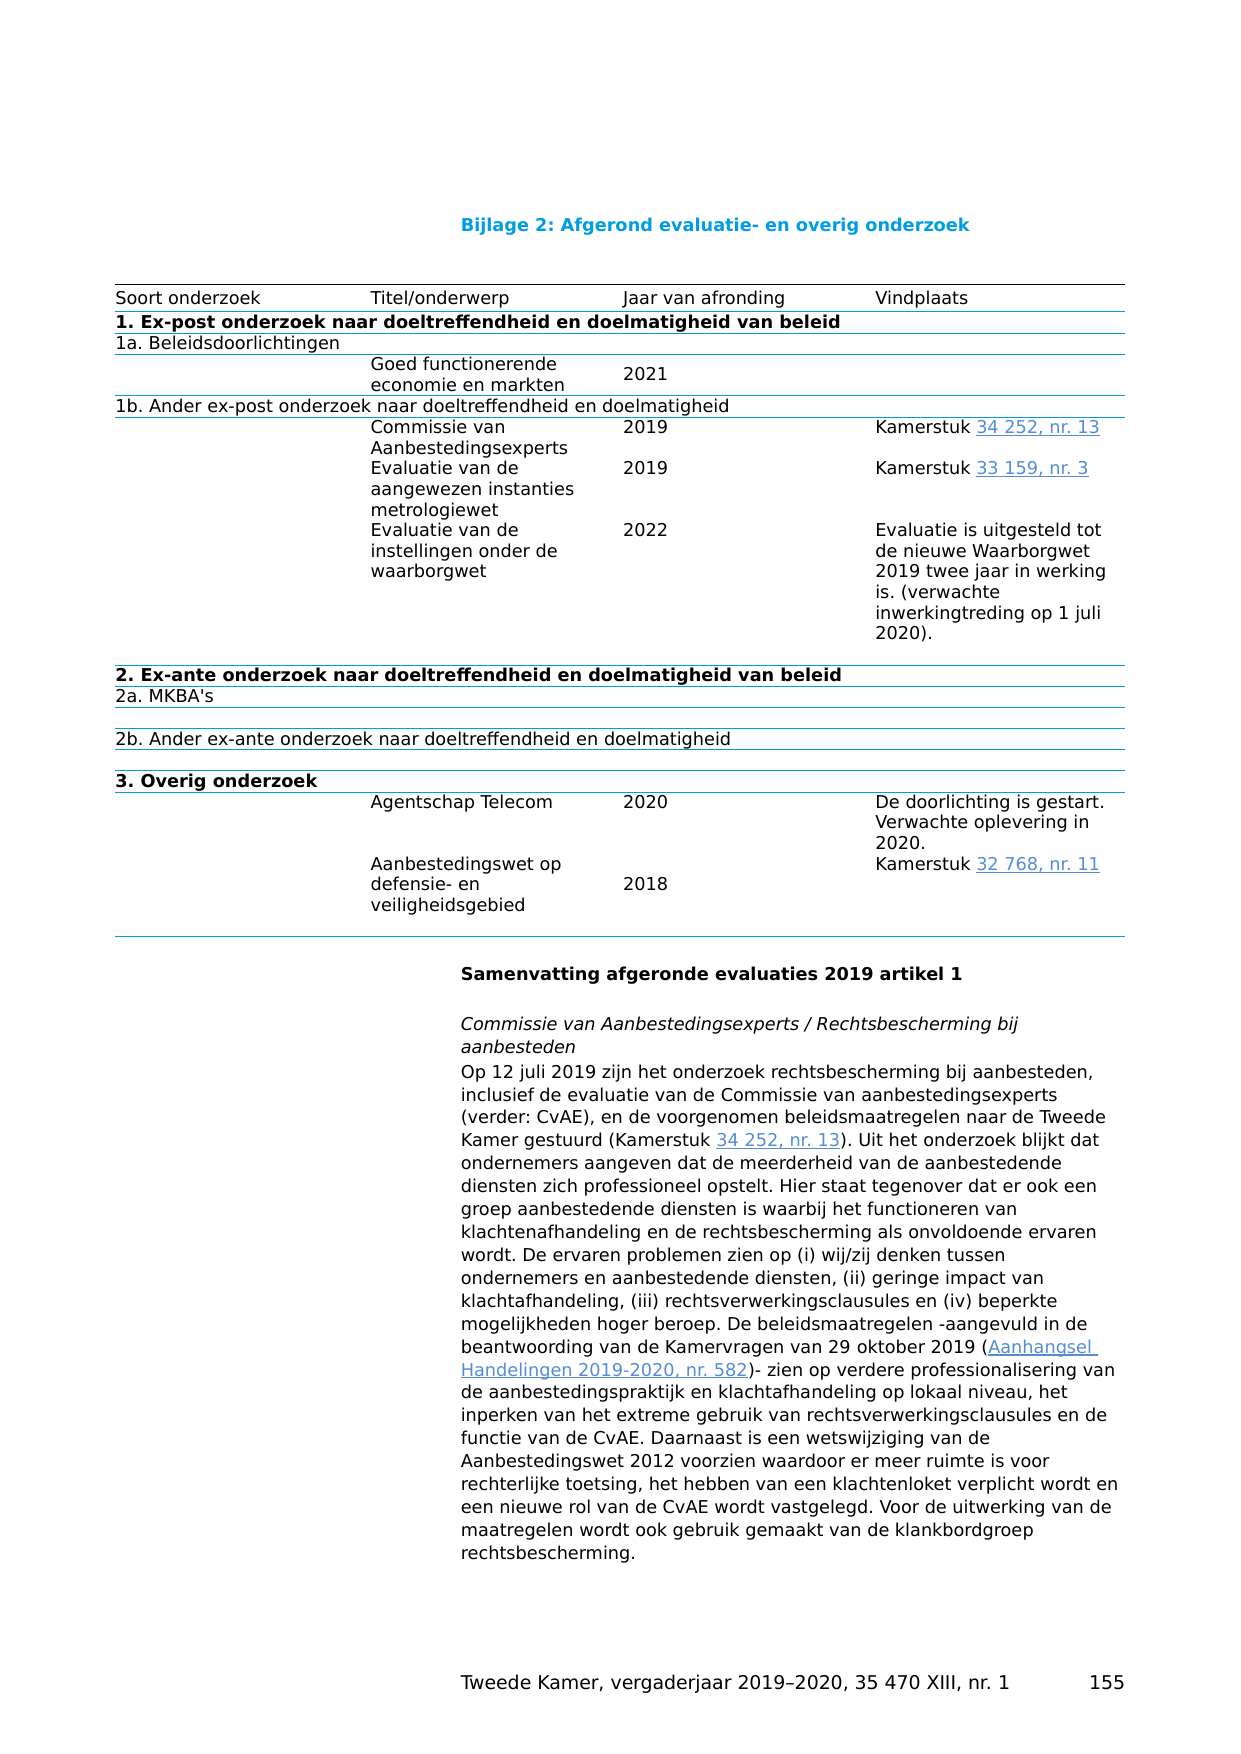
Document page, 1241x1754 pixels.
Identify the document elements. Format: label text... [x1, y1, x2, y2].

table_cell [872, 644, 1125, 664]
table_cell Kamerstuk 33 159, nr. 3 [872, 458, 1125, 520]
table_cell [368, 771, 620, 791]
table_cell [368, 750, 620, 770]
text Samenvatting afgeronde evaluaties 2019 artikel 1 [461, 962, 1125, 985]
table_cell [368, 644, 620, 664]
table_cell [115, 520, 367, 644]
title Bijlage 2: Afgerond evaluatie- en overig onderzoek [461, 213, 1125, 236]
table_cell [368, 916, 620, 936]
table_cell Jaar van afronding [620, 285, 872, 311]
table_cell [368, 708, 620, 728]
table_cell 2021 [620, 355, 872, 395]
table_cell Kamerstuk 32 768, nr. 11 [872, 854, 1125, 916]
table_cell Agentschap Telecom [368, 793, 620, 854]
table_cell Evaluatie van de aangewezen instanties metrologiewet [368, 458, 620, 520]
table_cell [872, 687, 1125, 707]
table_cell [115, 418, 367, 458]
table_cell 2018 [620, 854, 872, 916]
table_cell [620, 334, 872, 353]
table_cell 2022 [620, 520, 872, 644]
table_cell [872, 334, 1125, 353]
table_cell [620, 750, 872, 770]
table_cell Kamerstuk 34 252, nr. 13 [872, 418, 1125, 458]
table_cell [620, 708, 872, 728]
table_cell [620, 644, 872, 664]
table_cell [368, 687, 620, 707]
table_cell [115, 793, 367, 854]
table_cell Goed functionerende economie en markten [368, 355, 620, 395]
table_cell 2a. MKBA's [115, 687, 367, 707]
table_cell [620, 771, 872, 791]
table_cell [115, 458, 367, 520]
table_cell 2019 [620, 418, 872, 458]
table_cell Titel/onderwerp [368, 285, 620, 311]
table_cell [368, 334, 620, 353]
table_cell Soort onderzoek [115, 285, 367, 311]
table_cell 2020 [620, 793, 872, 854]
table_cell [872, 708, 1125, 728]
table_cell 3. Overig onderzoek [115, 771, 367, 791]
table_cell Vindplaats [872, 285, 1125, 311]
table_cell [115, 750, 367, 770]
text Commissie van Aanbestedingsexperts / Rechtsbescherming bij aanbesteden [461, 1012, 1125, 1058]
table_header Tabel 116 Artikel 1 Goed functionerende economie en markten [115, 259, 1125, 284]
table_cell [872, 750, 1125, 770]
table_cell [872, 916, 1125, 936]
table_cell Evaluatie is uitgesteld tot de nieuwe Waarborgwet 2019 twee jaar in werking is. (verwachte inwerkingtreding op 1 juli 2020). [872, 520, 1125, 644]
table_cell [115, 916, 367, 936]
table_cell 2b. Ander ex-ante onderzoek naar doeltreffendheid en doelmatigheid [115, 729, 1125, 749]
table_cell [872, 771, 1125, 791]
table_cell 1a. Beleidsdoorlichtingen [115, 334, 367, 353]
table_cell [620, 687, 872, 707]
table_cell Evaluatie van de instellingen onder de waarborgwet [368, 520, 620, 644]
table_cell [115, 854, 367, 916]
table_cell [115, 644, 367, 664]
table_cell [872, 355, 1125, 395]
table_cell [115, 708, 367, 728]
table_cell [115, 355, 367, 395]
table_cell [620, 916, 872, 936]
table_cell 2. Ex-ante onderzoek naar doeltreffendheid en doelmatigheid van beleid [115, 666, 1125, 686]
table_cell Aanbestedingswet op defensie- en veiligheidsgebied [368, 854, 620, 916]
table_cell Commissie van Aanbestedingsexperts [368, 418, 620, 458]
table_cell De doorlichting is gestart. Verwachte oplevering in 2020. [872, 793, 1125, 854]
table_cell 2019 [620, 458, 872, 520]
table_cell 1. Ex-post onderzoek naar doeltreffendheid en doelmatigheid van beleid [115, 312, 1125, 332]
text Op 12 juli 2019 zijn het onderzoek rechtsbescherming bij aanbesteden, inclusief de evaluatie van de Commissie van aanbestedingsexperts (verder: CvAE), en de voorgenomen beleidsmaatregelen naar de Tweede Kamer gestuurd (Kamerstuk 34 252, nr. 13). Uit het onderzoek blijkt dat ondernemers aangeven dat de meerderheid van de aanbestedende diensten zich professioneel opstelt. Hier staat tegenover dat er ook een groep aanbestedende diensten is waarbij het functioneren van klachtenafhandeling en de rechtsbescherming als onvoldoende ervaren wordt. De ervaren problemen zien op (i) wij/zij denken tussen ondernemers en aanbestedende diensten, (ii) geringe impact van klachtafhandeling, (iii) rechtsverwerkingsclausules en (iv) beperkte mogelijkheden hoger beroep. De beleidsmaatregelen -aangevuld in de beantwoording van de Kamervragen van 29 oktober 2019 (Aanhangsel Handelingen 2019-2020, nr. 582)- zien op verdere professionalisering van de aanbestedingspraktijk en klachtafhandeling op lokaal niveau, het inperken van het extreme gebruik van rechtsverwerkingsclausules en de functie van de CvAE. Daarnaast is een wetswijziging van de Aanbestedingswet 2012 voorzien waardoor er meer ruimte is voor rechterlijke toetsing, het hebben van een klachtenloket verplicht wordt en een nieuwe rol van de CvAE wordt vastgelegd. Voor de uitwerking van de maatregelen wordt ook gebruik gemaakt van de klankbordgroep rechtsbescherming. [461, 1060, 1125, 1564]
table_cell 1b. Ander ex-post onderzoek naar doeltreffendheid en doelmatigheid [115, 396, 1125, 416]
